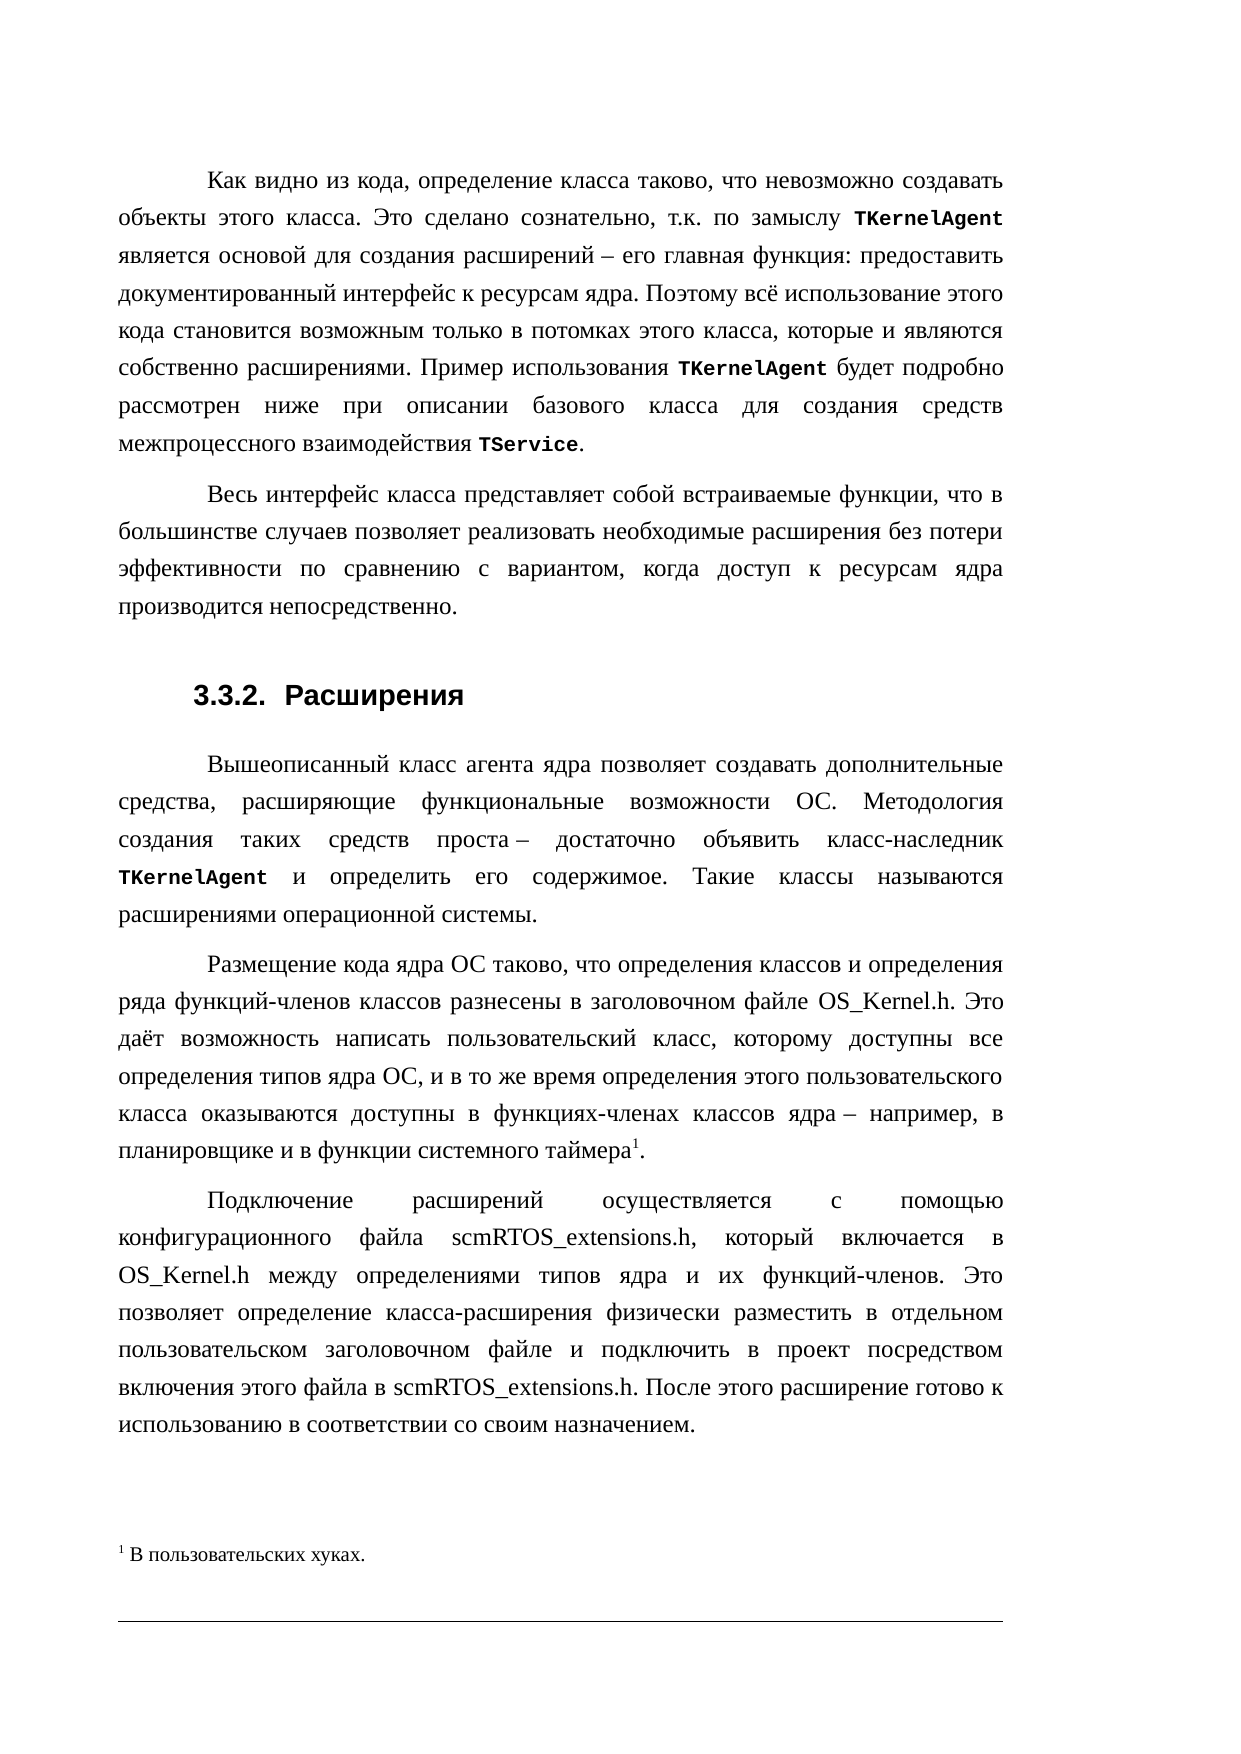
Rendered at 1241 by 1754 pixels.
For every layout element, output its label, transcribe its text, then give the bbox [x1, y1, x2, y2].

subtitle Расширения [193, 678, 886, 712]
text Размещение кода ядра ОС таково, что определения классов и определения ряда функций-членов классов разнесены в заголовочном файле OS_Kernel.h. Это даёт возможность написать пользовательский класс, которому доступны все определения типов ядра ОС, и в то же время определения этого пользовательского класса оказываются доступны в функциях-членах классов ядра – например, в планировщике и в функции системного таймера. [118, 949, 1004, 1164]
text Вышеописанный класс агента ядра позволяет создавать дополнительные средства, расширяющие функциональные возможности ОС. Методология создания таких средств проста – достаточно объявить класс-наследник TKernelAgent и определить его содержимое. Такие классы называются расширениями операционной системы. [118, 749, 1004, 928]
text Подключение расширений осуществляется с помощью конфигурационного файла scmRTOS_extensions.h, который включается в OS_Kernel.h между определениями типов ядра и их функций-членов. Это позволяет определение класса-расширения физически разместить в отдельном пользовательском заголовочном файле и подключить в проект посредством включения этого файла в scmRTOS_extensions.h. После этого расширение готово к использованию в соответствии со своим назначением. [118, 1185, 1004, 1438]
text Как видно из кода, определение класса таково, что невозможно создавать объекты этого класса. Это сделано сознательно, т.к. по замыслу TKernelAgent является основой для создания расширений – его главная функция: предоставить документированный интерфейс к ресурсам ядра. Поэтому всё использование этого кода становится возможным только в потомках этого класса, которые и являются собственно расширениями. Пример использования TKernelAgent будет подробно рассмотрен ниже при описании базового класса для создания средств межпроцессного взаимодействия TService. [118, 165, 1004, 457]
text Весь интерфейс класса представляет собой встраиваемые функции, что в большинстве случаев позволяет реализовать необходимые расширения без потери эффективности по сравнению с вариантом, когда доступ к ресурсам ядра производится непосредственно. [118, 479, 1004, 619]
text В пользовательских хуках. [118, 1542, 1004, 1566]
